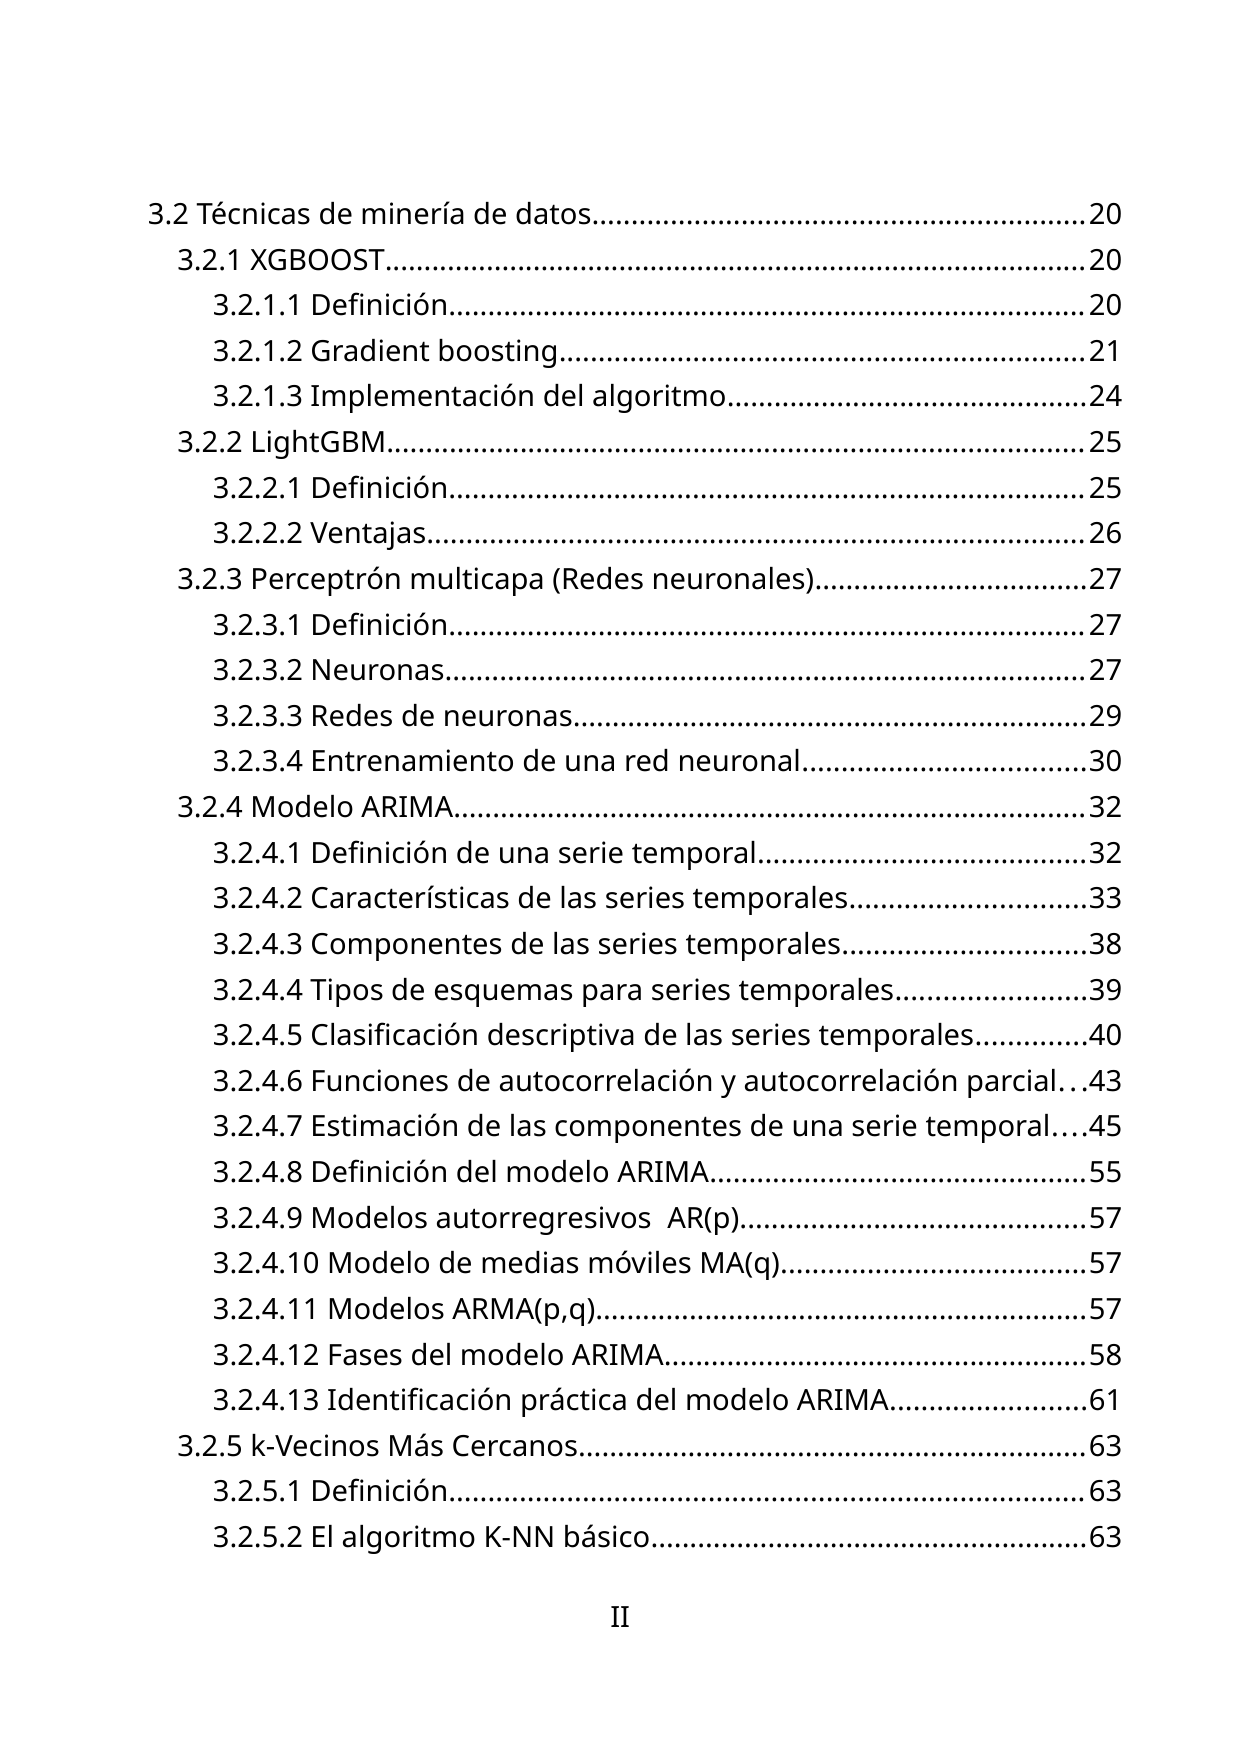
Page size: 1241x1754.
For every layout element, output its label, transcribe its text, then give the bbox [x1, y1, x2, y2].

text 3.2.4.2 Características de las series temporales 33 [207, 878, 1122, 917]
text 3.2.1.1 Definición 20 [207, 284, 1122, 324]
text 3.2.4.13 Identificación práctica del modelo ARIMA 61 [207, 1379, 1122, 1419]
text 3.2.4.3 Componentes de las series temporales 38 [207, 923, 1122, 963]
text 3.2.1 XGBOOST 20 [177, 239, 1122, 278]
text 3.2.5.1 Definición 63 [207, 1471, 1122, 1510]
text 3.2 Técnicas de minería de datos 20 [148, 193, 1122, 233]
text 3.2.4.7 Estimación de las componentes de una serie temporal 45 [207, 1106, 1122, 1145]
text 3.2.5.2 El algoritmo K-NN básico 63 [207, 1516, 1122, 1556]
text 3.2.4.12 Fases del modelo ARIMA 58 [207, 1334, 1122, 1373]
text 3.2.1.3 Implementación del algoritmo 24 [207, 376, 1122, 415]
text 3.2.2.1 Definición 25 [207, 467, 1122, 507]
text 3.2.3.1 Definición 27 [207, 604, 1122, 643]
text 3.2.5 k-Vecinos Más Cercanos 63 [177, 1425, 1122, 1465]
text 3.2.4.6 Funciones de autocorrelación y autocorrelación parcial 43 [207, 1060, 1122, 1100]
text 3.2.4.9 Modelos autorregresivos AR(p) 57 [207, 1197, 1122, 1237]
text 3.2.4.10 Modelo de medias móviles MA(q) 57 [207, 1243, 1122, 1282]
text 3.2.4.4 Tipos de esquemas para series temporales 39 [207, 969, 1122, 1008]
text 3.2.4.11 Modelos ARMA(p,q) 57 [207, 1288, 1122, 1328]
text 3.2.4.8 Definición del modelo ARIMA 55 [207, 1151, 1122, 1191]
text 3.2.4.5 Clasificación descriptiva de las series temporales 40 [207, 1014, 1122, 1054]
text 3.2.1.2 Gradient boosting 21 [207, 330, 1122, 370]
text 3.2.2 LightGBM 25 [177, 421, 1122, 461]
text 3.2.3.2 Neuronas 27 [207, 649, 1122, 689]
text 3.2.3.4 Entrenamiento de una red neuronal 30 [207, 741, 1122, 780]
text 3.2.2.2 Ventajas 26 [207, 513, 1122, 552]
text 3.2.4 Modelo ARIMA 32 [177, 786, 1122, 826]
text 3.2.4.1 Definición de una serie temporal 32 [207, 832, 1122, 872]
text 3.2.3.3 Redes de neuronas 29 [207, 695, 1122, 735]
text 3.2.3 Perceptrón multicapa (Redes neuronales) 27 [177, 558, 1122, 598]
